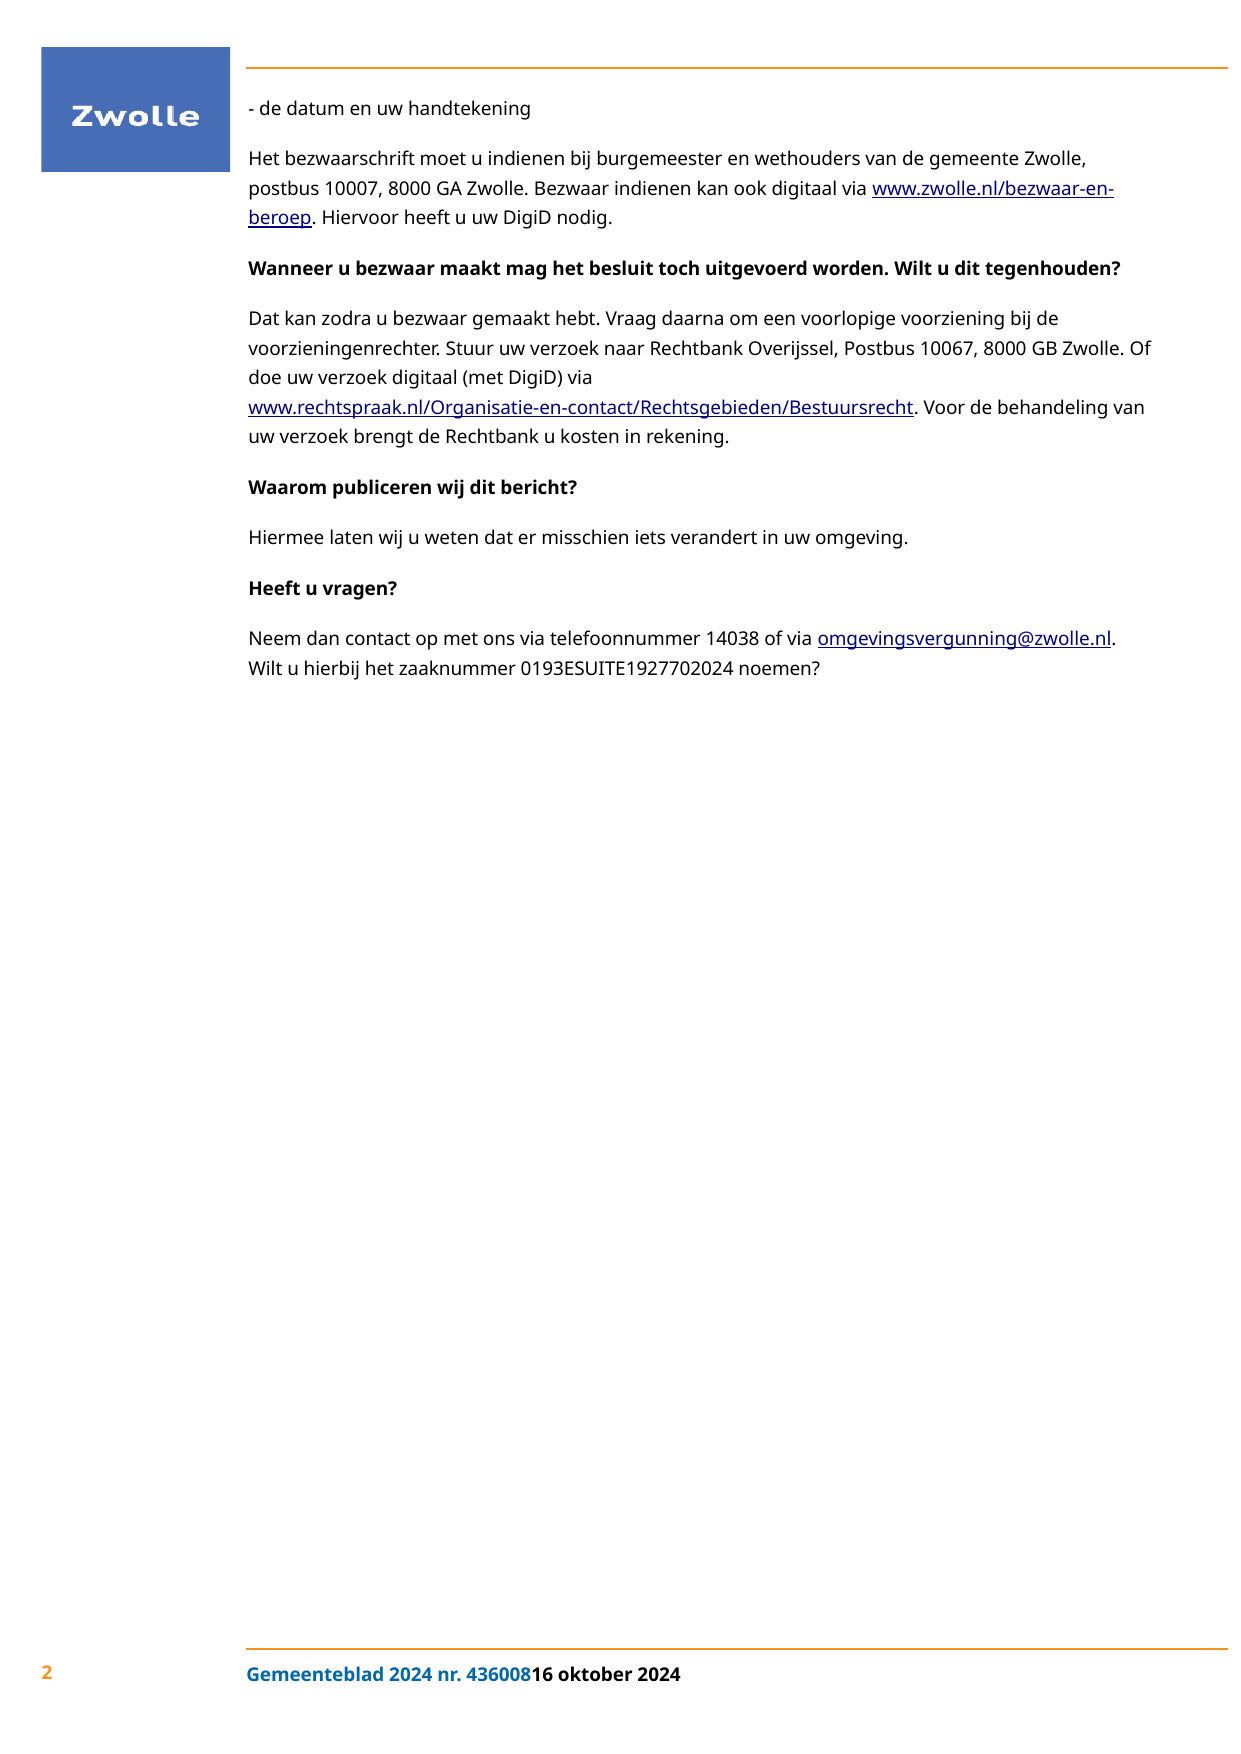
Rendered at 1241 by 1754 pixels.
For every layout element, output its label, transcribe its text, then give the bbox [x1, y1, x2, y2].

text Neem dan contact op met ons via telefoonnummer 14038 of via omgevingsvergunning@zwolle.nl. Wilt u hierbij het zaaknummer 0193ESUITE1927702024 noemen? [248, 625, 1152, 681]
text Wanneer u bezwaar maakt mag het besluit toch uitgevoerd worden. Wilt u dit tegenhouden? [248, 255, 1152, 281]
text Heeft u vragen? [248, 575, 1152, 601]
text Het bezwaarschrift moet u indienen bij burgemeester en wethouders van de gemeente Zwolle, postbus 10007, 8000 GA Zwolle. Bezwaar indienen kan ook digitaal via www.zwolle.nl/bezwaar-en-beroep. Hiervoor heeft u uw DigiD nodig. [248, 145, 1152, 230]
picture [41, 47, 231, 172]
text Waarom publiceren wij dit bericht? [248, 474, 1152, 500]
text - de datum en uw handtekening [248, 95, 1152, 121]
text Dat kan zodra u bezwaar gemaakt hebt. Vraag daarna om een voorlopige voorziening bij de voorzieningenrechter. Stuur uw verzoek naar Rechtbank Overijssel, Postbus 10067, 8000 GB Zwolle. Of doe uw verzoek digitaal (met DigiD) via www.rechtspraak.nl/Organisatie-en-contact/Rechtsgebieden/Bestuursrecht. Voor de behandeling van uw verzoek brengt de Rechtbank u kosten in rekening. [248, 305, 1152, 449]
text Hiermee laten wij u weten dat er misschien iets verandert in uw omgeving. [248, 524, 1152, 550]
